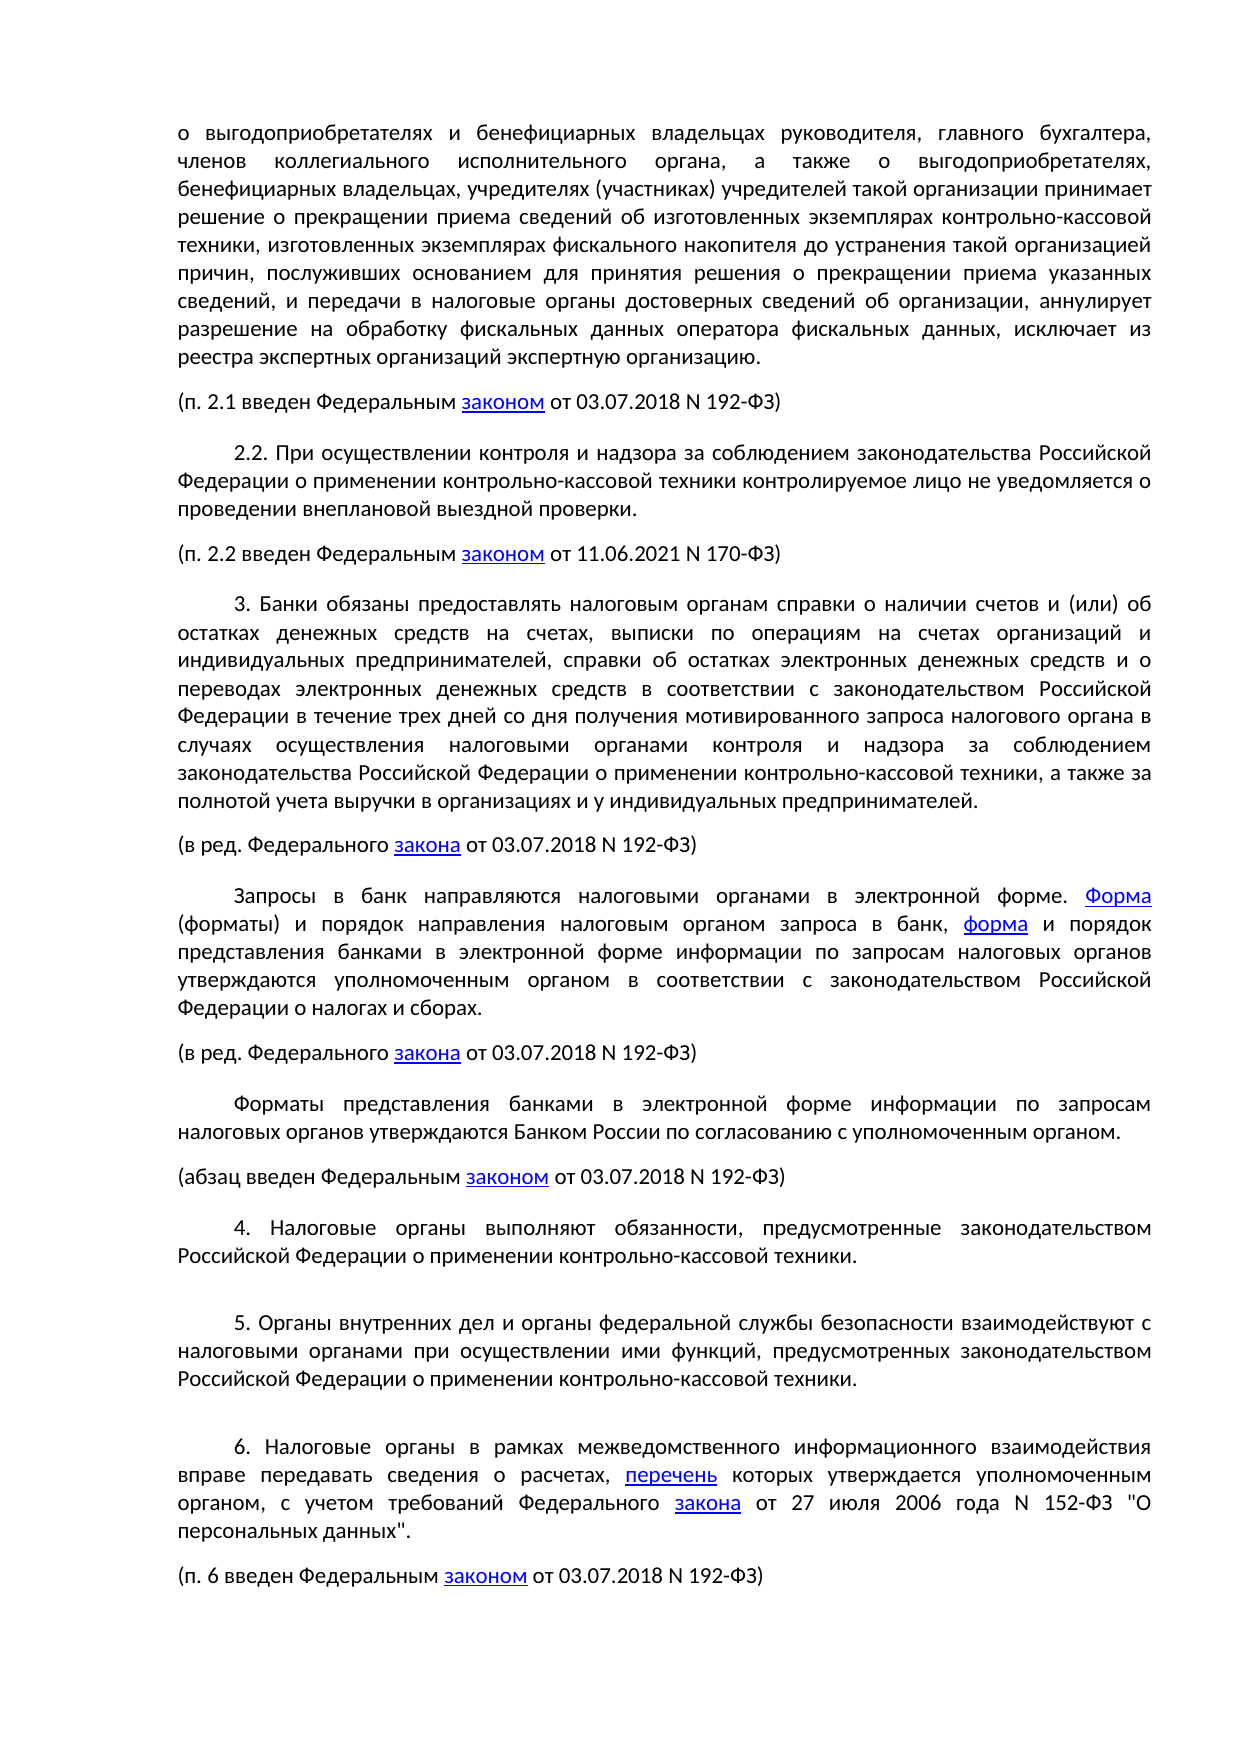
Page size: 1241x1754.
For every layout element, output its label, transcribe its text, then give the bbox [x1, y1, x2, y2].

text (в ред. Федерального закона от 03.07.2018 N 192-ФЗ) [177, 830, 1152, 858]
text Форматы представления банками в электронной форме информации по запросам налоговых органов утверждаются Банком России по согласованию с уполномоченным органом. [177, 1089, 1152, 1145]
text 2.2. При осуществлении контроля и надзора за соблюдением законодательства Российской Федерации о применении контрольно-кассовой техники контролируемое лицо не уведомляется о проведении внеплановой выездной проверки. [177, 438, 1152, 522]
text (абзац введен Федеральным законом от 03.07.2018 N 192-ФЗ) [177, 1162, 1152, 1190]
text 3. Банки обязаны предоставлять налоговым органам справки о наличии счетов и (или) об остатках денежных средств на счетах, выписки по операциям на счетах организаций и индивидуальных предпринимателей, справки об остатках электронных денежных средств и о переводах электронных денежных средств в соответствии с законодательством Российской Федерации в течение трех дней со дня получения мотивированного запроса налогового органа в случаях осуществления налоговыми органами контроля и надзора за соблюдением законодательства Российской Федерации о применении контрольно-кассовой техники, а также за полнотой учета выручки в организациях и у индивидуальных предпринимателей. [177, 589, 1152, 814]
text (п. 6 введен Федеральным законом от 03.07.2018 N 192-ФЗ) [177, 1561, 1152, 1589]
text о выгодоприобретателях и бенефициарных владельцах руководителя, главного бухгалтера, членов коллегиального исполнительного органа, а также о выгодоприобретателях, бенефициарных владельцах, учредителях (участниках) учредителей такой организации принимает решение о прекращении приема сведений об изготовленных экземплярах контрольно-кассовой техники, изготовленных экземплярах фискального накопителя до устранения такой организацией причин, послуживших основанием для принятия решения о прекращении приема указанных сведений, и передачи в налоговые органы достоверных сведений об организации, аннулирует разрешение на обработку фискальных данных оператора фискальных данных, исключает из реестра экспертных организаций экспертную организацию. [177, 118, 1152, 370]
text (в ред. Федерального закона от 03.07.2018 N 192-ФЗ) [177, 1038, 1152, 1066]
text 4. Налоговые органы выполняют обязанности, предусмотренные законодательством Российской Федерации о применении контрольно-кассовой техники. [177, 1213, 1152, 1269]
text 6. Налоговые органы в рамках межведомственного информационного взаимодействия вправе передавать сведения о расчетах, перечень которых утверждается уполномоченным органом, с учетом требований Федерального закона от 27 июля 2006 года N 152-ФЗ "О персональных данных". [177, 1432, 1152, 1544]
text Запросы в банк направляются налоговыми органами в электронной форме. Форма (форматы) и порядок направления налоговым органом запроса в банк, форма и порядок представления банками в электронной форме информации по запросам налоговых органов утверждаются уполномоченным органом в соответствии с законодательством Российской Федерации о налогах и сборах. [177, 881, 1152, 1021]
text (п. 2.2 введен Федеральным законом от 11.06.2021 N 170-ФЗ) [177, 539, 1152, 567]
text 5. Органы внутренних дел и органы федеральной службы безопасности взаимодействуют с налоговыми органами при осуществлении ими функций, предусмотренных законодательством Российской Федерации о применении контрольно-кассовой техники. [177, 1308, 1152, 1392]
text (п. 2.1 введен Федеральным законом от 03.07.2018 N 192-ФЗ) [177, 387, 1152, 415]
